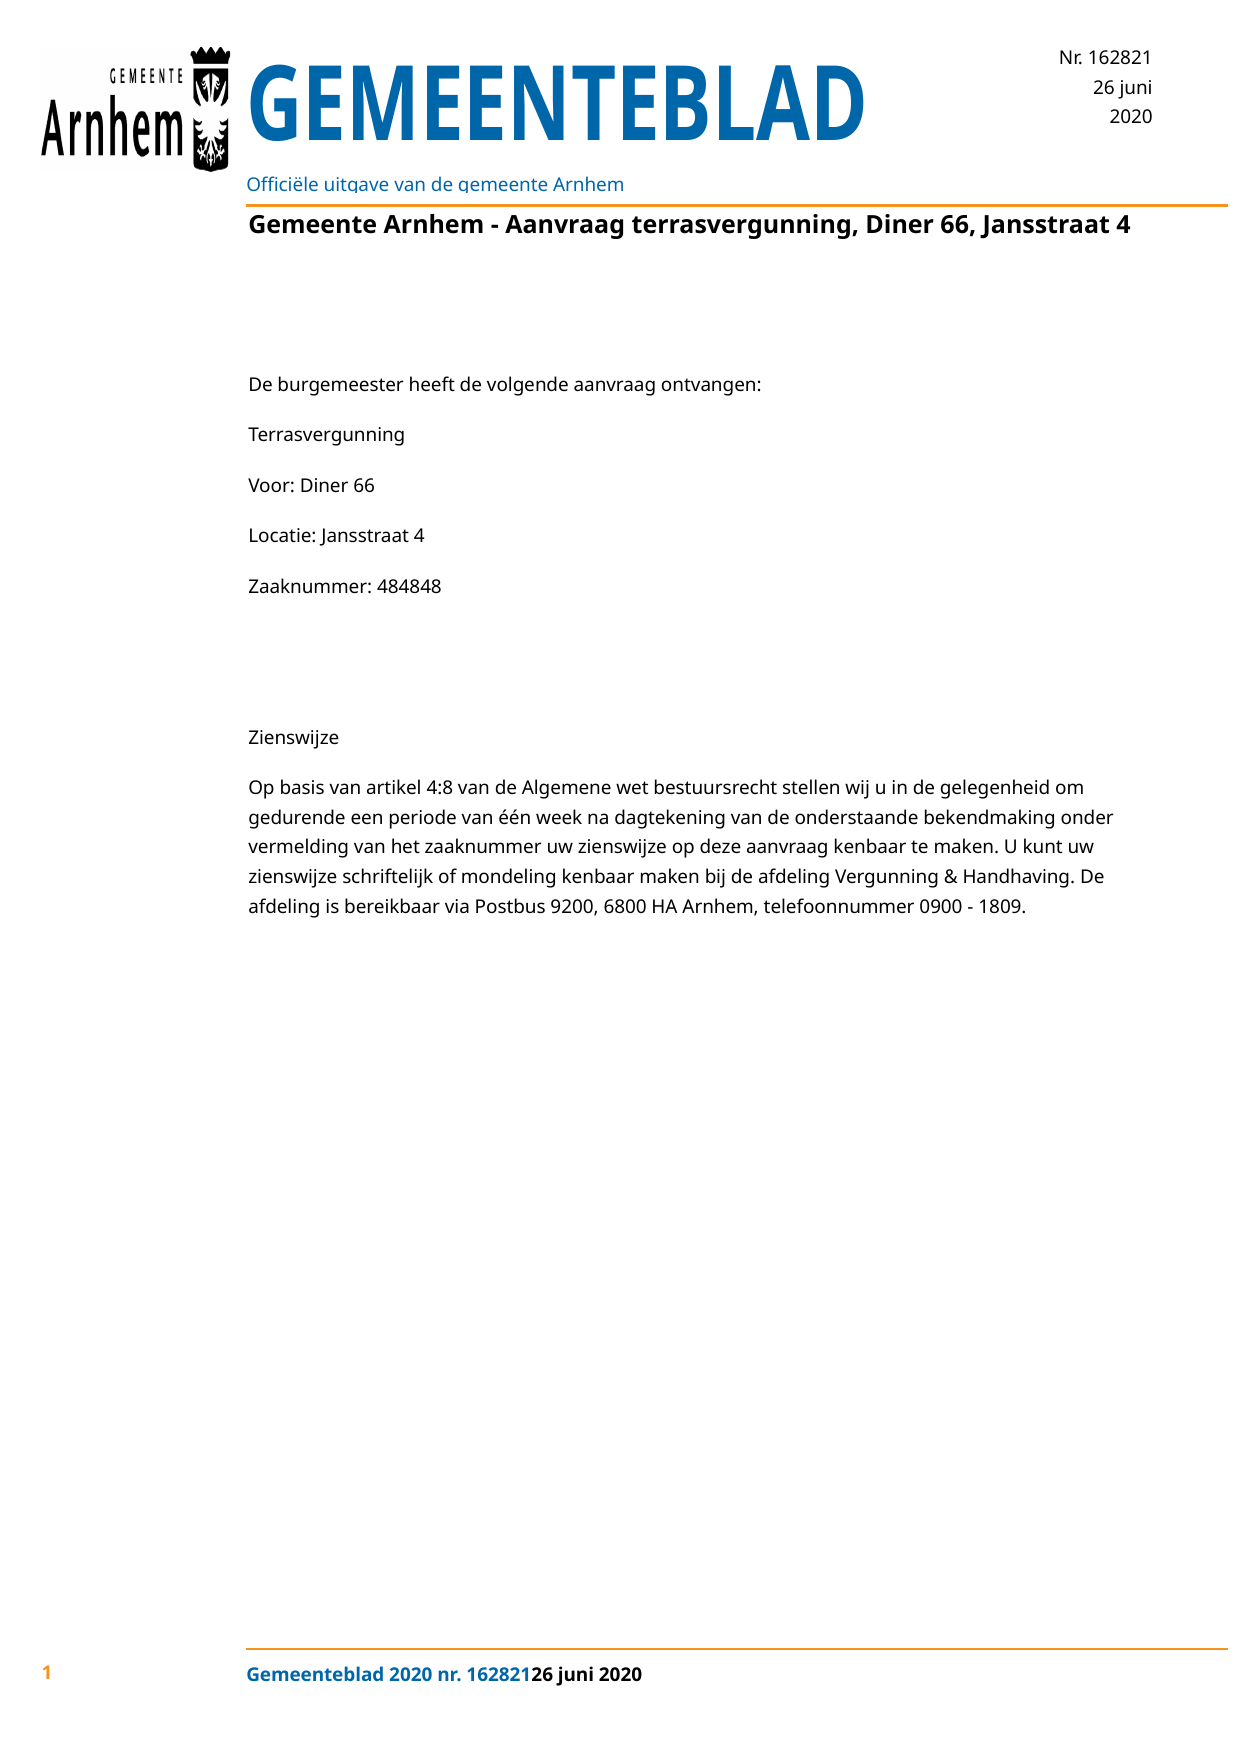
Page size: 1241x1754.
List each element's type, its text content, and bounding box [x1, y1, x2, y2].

picture [41, 47, 231, 172]
text Zienswijze [248, 724, 1152, 750]
text De burgemeester heeft de volgende aanvraag ontvangen: [248, 371, 1152, 397]
text Zaaknummer: 484848 [248, 573, 1152, 598]
text Gemeente Arnhem - Aanvraag terrasvergunning, Diner 66, Jansstraat 4 [248, 207, 1152, 241]
text Op basis van artikel 4:8 van de Algemene wet bestuursrecht stellen wij u in de gelegenheid om gedurende een periode van één week na dagtekening van de onderstaande bekendmaking onder vermelding van het zaaknummer uw zienswijze op deze aanvraag kenbaar te maken. U kunt uw zienswijze schriftelijk of mondeling kenbaar maken bij de afdeling Vergunning & Handhaving. De afdeling is bereikbaar via Postbus 9200, 6800 HA Arnhem, telefoonnummer 0900 - 1809. [248, 774, 1152, 918]
text Voor: Diner 66 [248, 472, 1152, 498]
text Locatie: Jansstraat 4 [248, 522, 1152, 548]
text Terrasvergunning [248, 422, 1152, 447]
